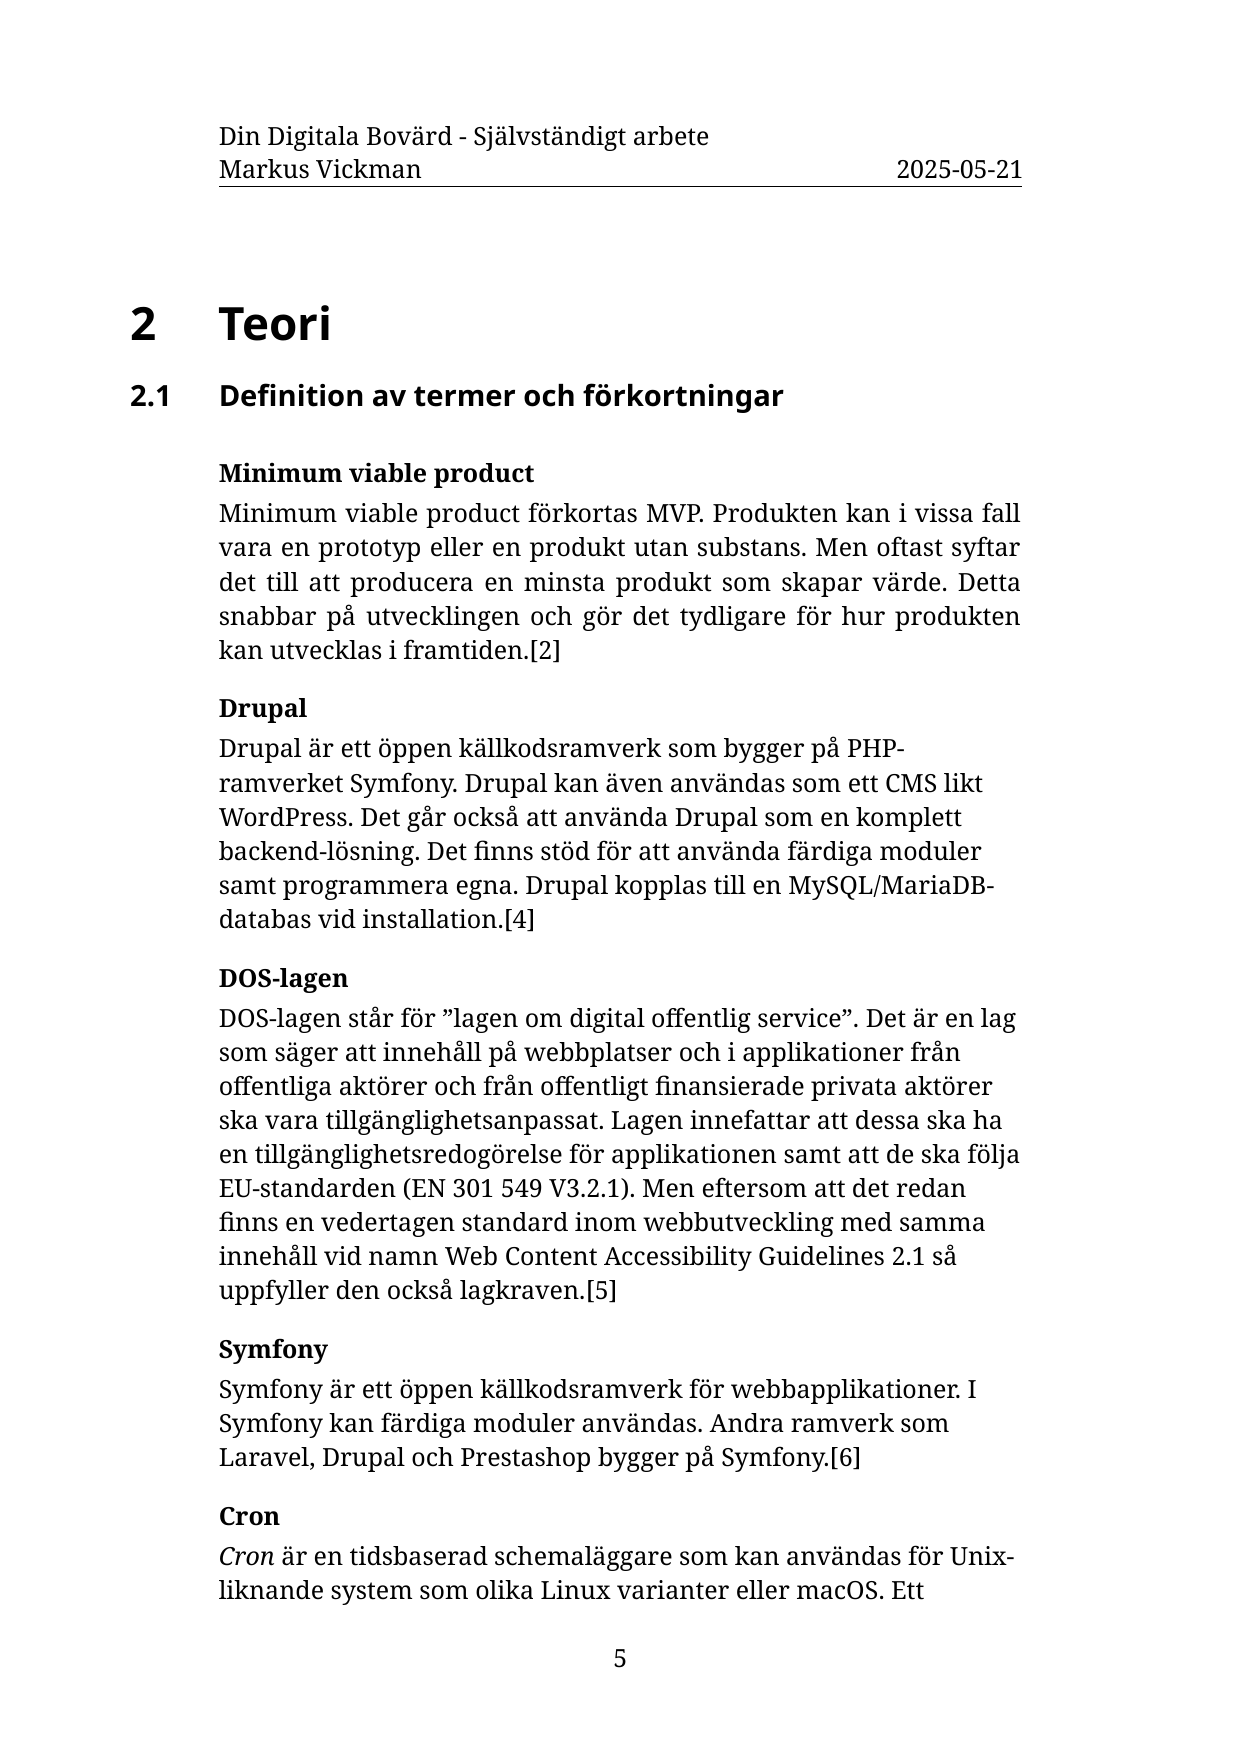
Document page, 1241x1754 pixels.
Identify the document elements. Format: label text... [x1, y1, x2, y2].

text Minimum viable product [218, 456, 1022, 490]
text Symfony är ett öppen källkodsramverk för webbapplikationer. I Symfony kan färdiga moduler användas. Andra ramverk som Laravel, Drupal och Prestashop bygger på Symfony.[6] [218, 1372, 1022, 1474]
text DOS-lagen [218, 960, 1022, 994]
text Drupal är ett öppen källkodsramverk som bygger på PHP-ramverket Symfony. Drupal kan även användas som ett CMS likt WordPress. Det går också att använda Drupal som en komplett backend-lösning. Det finns stöd för att använda färdiga moduler samt programmera egna. Drupal kopplas till en MySQL/MariaDB-databas vid installation.[4] [218, 731, 1022, 936]
text Symfony [218, 1332, 1022, 1366]
text Cron [218, 1499, 1022, 1533]
text Cron är en tidsbaserad schemaläggare som kan användas för Unix-liknande system som olika Linux varianter eller macOS. Ett [218, 1539, 1022, 1607]
subtitle Minimum viable product förkortas MVP. Produkten kan i vissa fall vara en prototyp eller en produkt utan substans. Men oftast syftar det till att producera en minsta produkt som skapar värde. Detta snabbar på utvecklingen och gör det tydligare för hur produkten kan utvecklas i framtiden.[2] [218, 496, 1022, 666]
subtitle Definition av termer och förkortningar [130, 375, 1022, 415]
subtitle Teori [130, 291, 1022, 353]
text DOS-lagen står för ”lagen om digital offentlig service”. Det är en lag som säger att innehåll på webbplatser och i applikationer från offentliga aktörer och från offentligt finansierade privata aktörer ska vara tillgänglighetsanpassat. Lagen innefattar att dessa ska ha en tillgänglighetsredogörelse för applikationen samt att de ska följa EU-standarden (EN 301 549 V3.2.1). Men eftersom att det redan finns en vedertagen standard inom webbutveckling med samma innehåll vid namn Web Content Accessibility Guidelines 2.1 så uppfyller den också lagkraven.[5] [218, 1000, 1022, 1307]
text Drupal [218, 691, 1022, 725]
